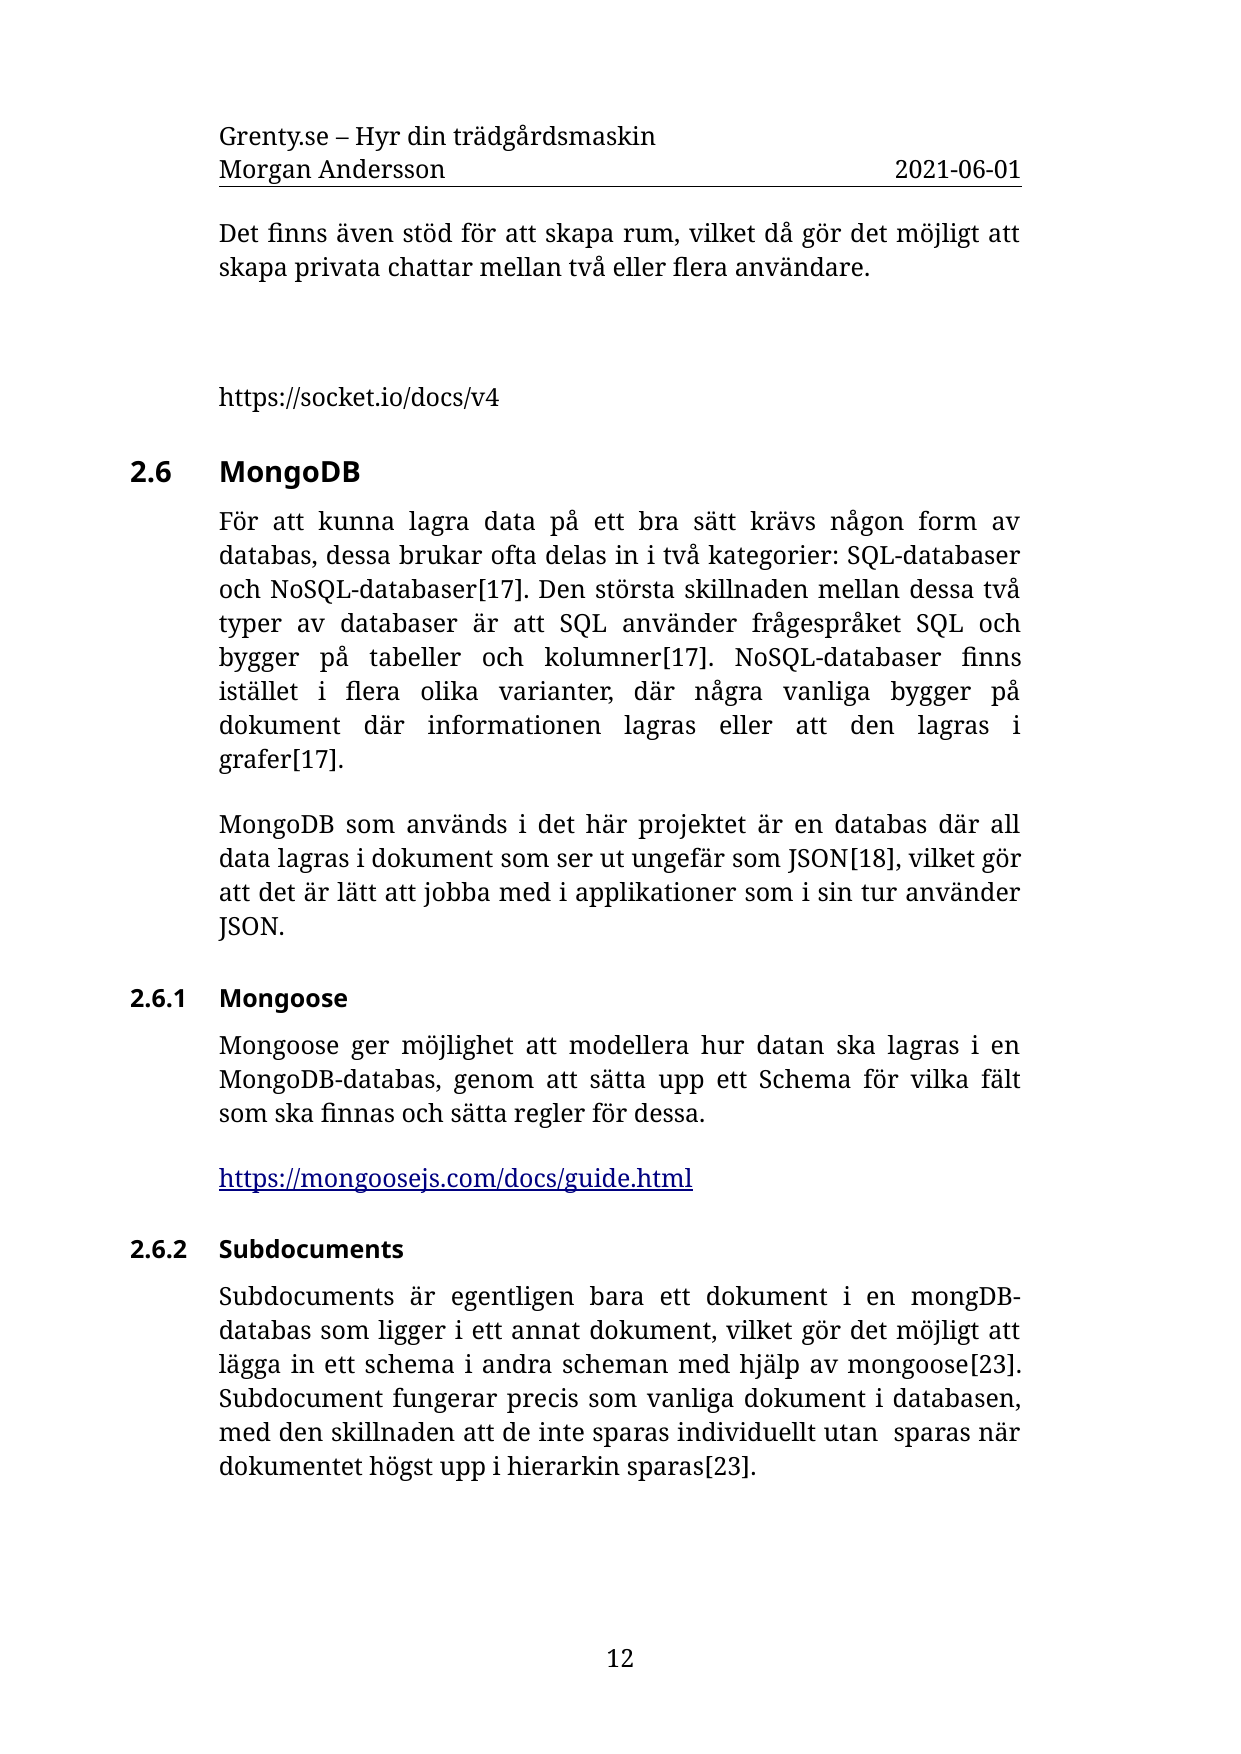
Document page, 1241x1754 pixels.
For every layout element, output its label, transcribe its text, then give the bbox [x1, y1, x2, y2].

subtitle Mongoose [130, 980, 1022, 1014]
text Subdocuments är egentligen bara ett dokument i en mongDB-databas som ligger i ett annat dokument, vilket gör det möjligt att lägga in ett schema i andra scheman med hjälp av mongoose[23]. Subdocument fungerar precis som vanliga dokument i databasen, med den skillnaden att de inte sparas individuellt utan sparas när dokumentet högst upp i hierarkin sparas[23]. [218, 1278, 1022, 1483]
text Mongoose ger möjlighet att modellera hur datan ska lagras i en MongoDB-databas, genom att sätta upp ett Schema för vilka fält som ska finnas och sätta regler för dessa. [218, 1027, 1022, 1129]
text https://mongoosejs.com/docs/guide.html [218, 1160, 1022, 1194]
text För att kunna lagra data på ett bra sätt krävs någon form av databas, dessa brukar ofta delas in i två kategorier: SQL-databaser och NoSQL-databaser[17]. Den största skillnaden mellan dessa två typer av databaser är att SQL använder frågespråket SQL och bygger på tabeller och kolumner[17]. NoSQL-databaser finns istället i flera olika varianter, där några vanliga bygger på dokument där informationen lagras eller att den lagras i grafer[17]. [218, 503, 1022, 776]
text MongoDB som används i det här projektet är en databas där all data lagras i dokument som ser ut ungefär som JSON[18], vilket gör att det är lätt att jobba med i applikationer som i sin tur använder JSON. [218, 807, 1022, 943]
text https://socket.io/docs/v4 [218, 379, 1022, 414]
text Det finns även stöd för att skapa rum, vilket då gör det möjligt att skapa privata chattar mellan två eller flera användare. [218, 216, 1022, 284]
subtitle Subdocuments [130, 1231, 1022, 1266]
subtitle MongoDB [130, 451, 1022, 491]
